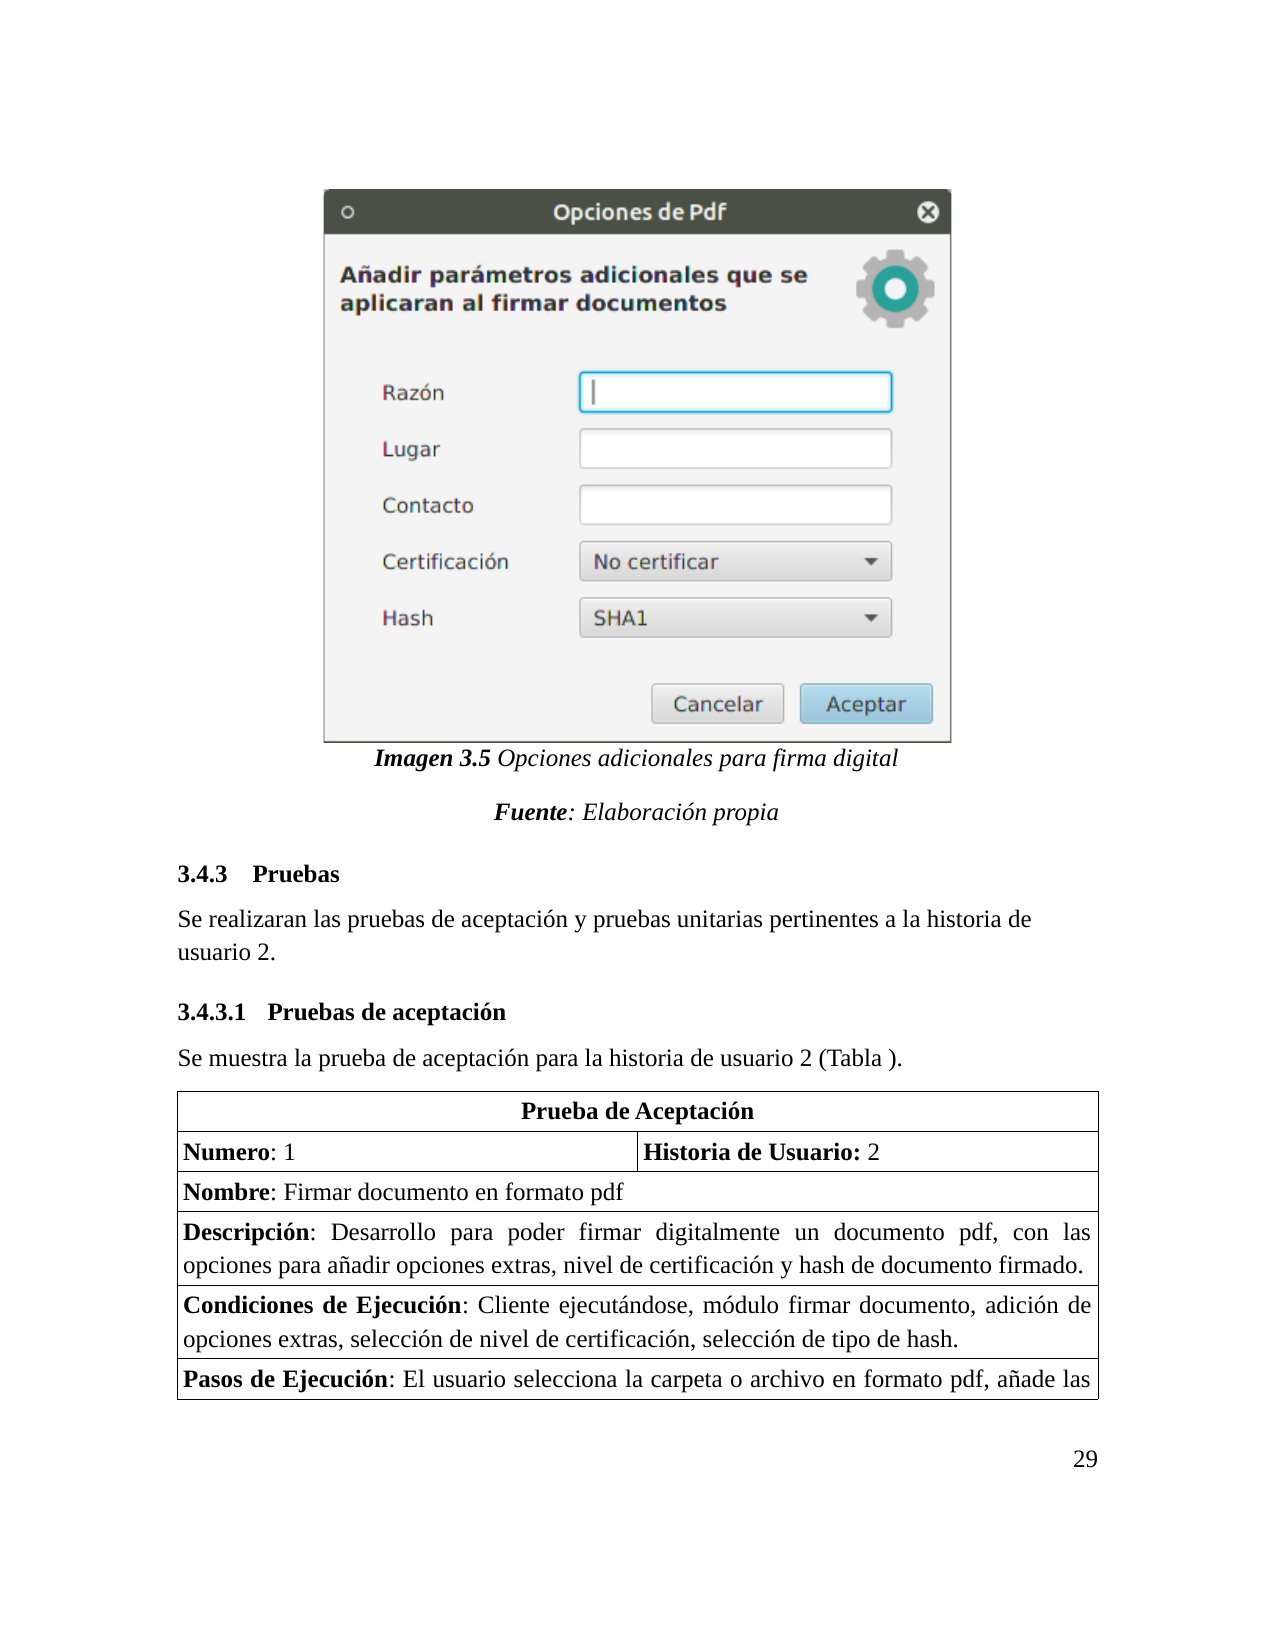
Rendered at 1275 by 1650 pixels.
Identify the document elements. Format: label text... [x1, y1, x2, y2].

text Fuente: Elaboración propia [323, 797, 952, 825]
text Imagen 3.5 Opciones adicionales para firma digital [323, 743, 952, 772]
text Se realizaran las pruebas de aceptación y pruebas unitarias pertinentes a la historia de usuario 2. [177, 904, 1098, 966]
table_cell Descripción: Desarrollo para poder firmar digitalmente un documento pdf, con las opciones para añadir opciones extras, nivel de certificación y hash de documento firmado. [178, 1212, 1098, 1285]
table_cell Numero: 1 [178, 1132, 637, 1171]
table_cell Historia de Usuario: 2 [638, 1132, 1098, 1171]
text Se muestra la prueba de aceptación para la historia de usuario 2 (Tabla ). [177, 1043, 1098, 1072]
table_cell Nombre: Firmar documento en formato pdf [178, 1172, 1098, 1211]
table_cell Condiciones de Ejecución: Cliente ejecutándose, módulo firmar documento, adición de opciones extras, selección de nivel de certificación, selección de tipo de hash. [178, 1286, 1098, 1358]
subtitle Pruebas de aceptación [177, 997, 1098, 1026]
table_cell Pasos de Ejecución: El usuario selecciona la carpeta o archivo en formato pdf, añade las [178, 1359, 1098, 1398]
picture [323, 189, 952, 743]
subtitle Pruebas [177, 859, 1098, 887]
table_header Prueba de Aceptación [178, 1092, 1098, 1131]
